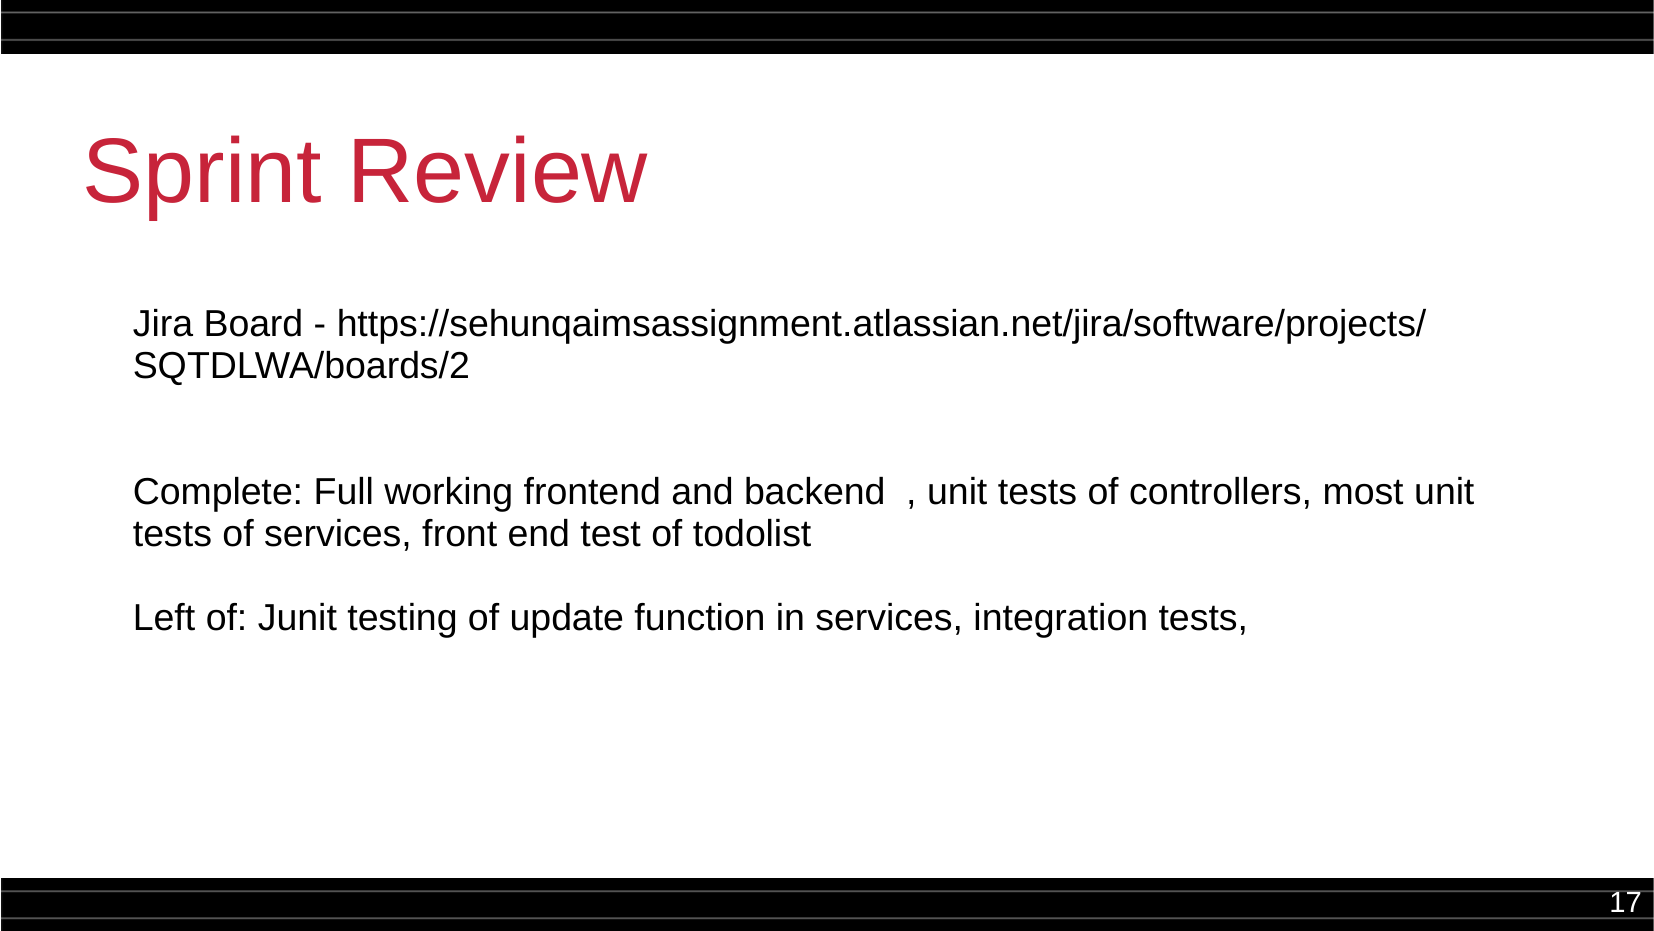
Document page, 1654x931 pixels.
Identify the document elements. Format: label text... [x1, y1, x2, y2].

title Sprint Review [82, 92, 1571, 249]
picture [1, 0, 1654, 54]
text_box Jira Board - https://sehunqaimsassignment.atlassian.net/jira/software/projects/SQTDLWA/boards/2 Complete: Full working frontend and backend , unit tests of controllers, most unit tests of services, front end test of todolist Left of: Junit testing of update function in services, integration tests, [118, 295, 1565, 647]
picture [1, 878, 1654, 931]
